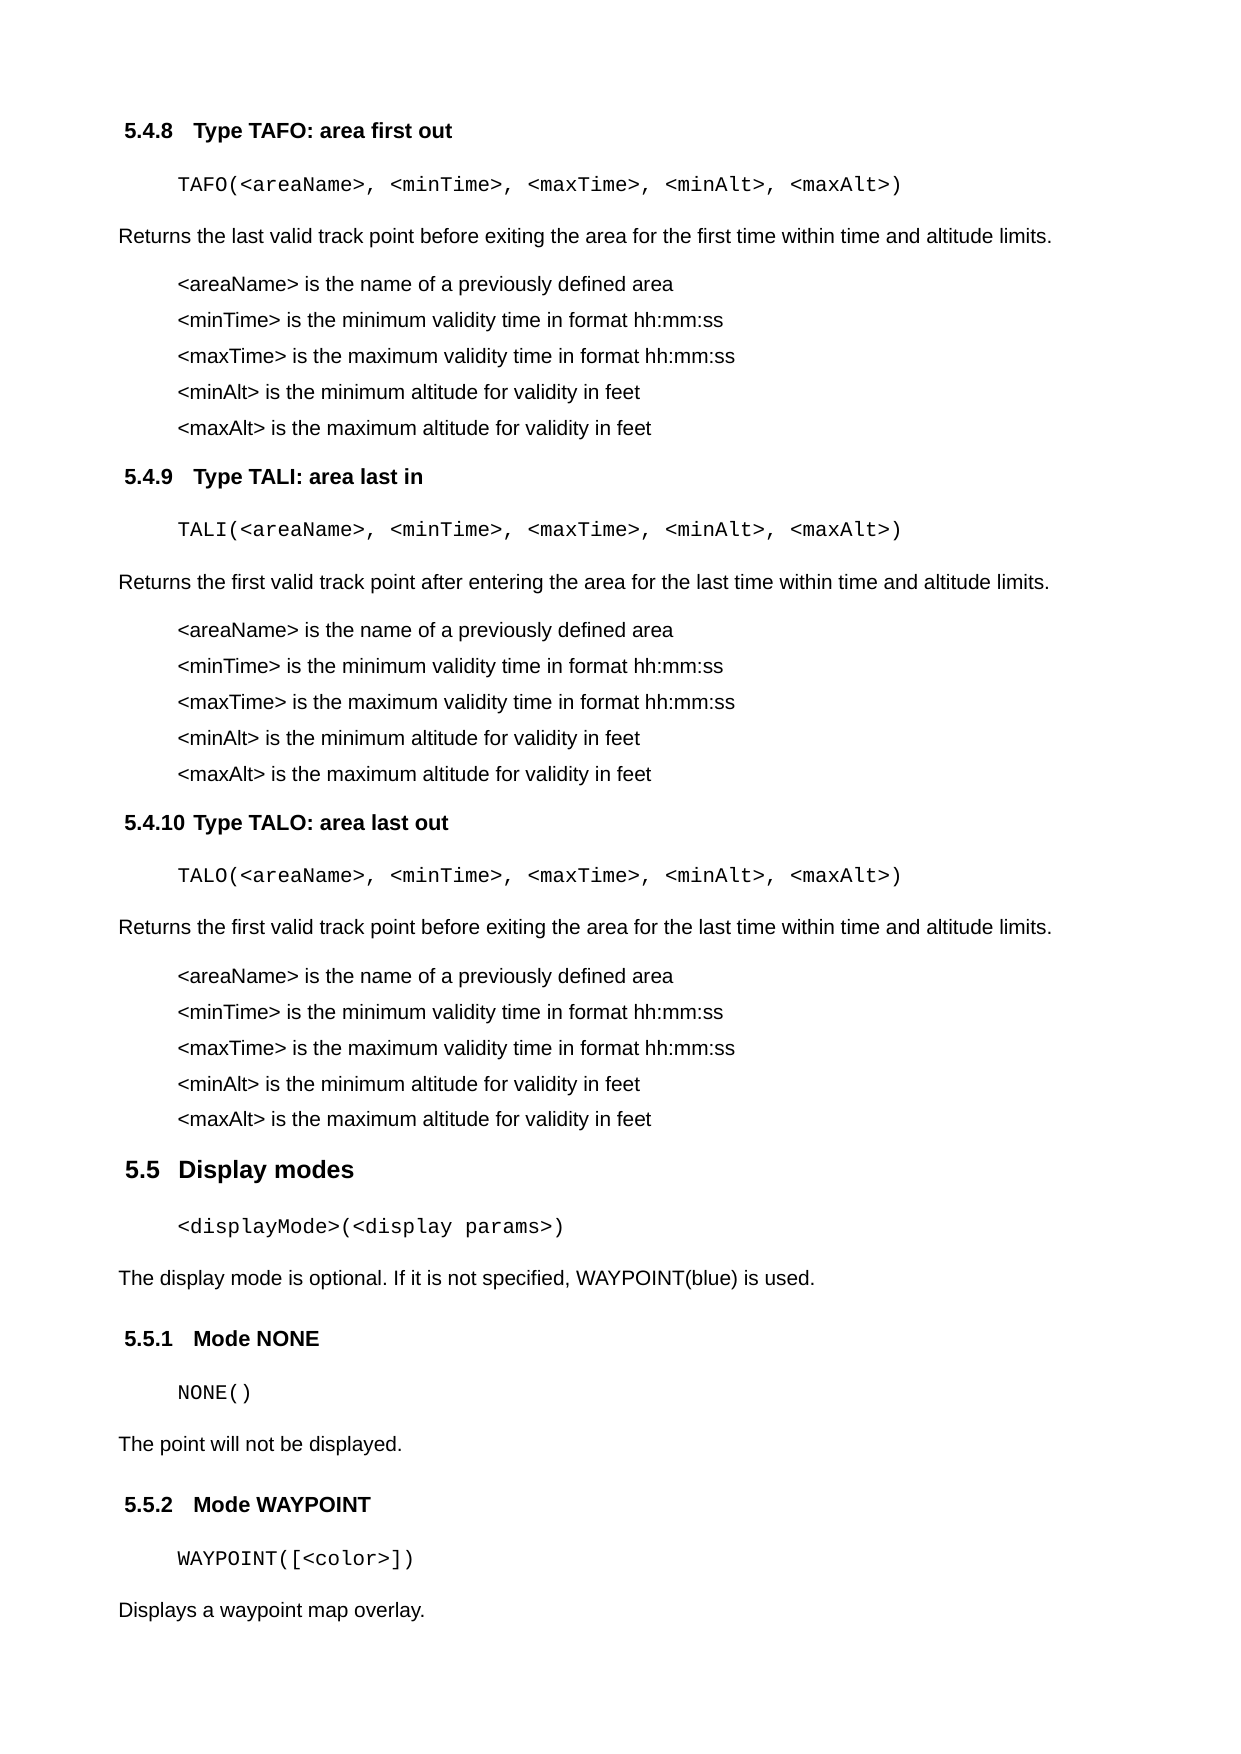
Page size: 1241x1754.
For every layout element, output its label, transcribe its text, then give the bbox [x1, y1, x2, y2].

list <minTime> is the minimum validity time in format hh:mm:ss [177, 999, 1122, 1023]
text The display mode is optional. If it is not specified, WAYPOINT(blue) is used. [118, 1266, 1122, 1290]
text Returns the first valid track point before exiting the area for the last time within time and altitude limits. [118, 915, 1122, 939]
list <maxTime> is the maximum validity time in format hh:mm:ss [177, 344, 1122, 368]
list <minAlt> is the minimum altitude for validity in feet [177, 380, 1122, 404]
list <maxTime> is the maximum validity time in format hh:mm:ss [177, 690, 1122, 714]
text NONE() [177, 1382, 1063, 1405]
text WAYPOINT([<color>]) [177, 1548, 1063, 1571]
text The point will not be displayed. [118, 1432, 1122, 1456]
subtitle Mode NONE [118, 1326, 1122, 1351]
subtitle Type TALI: area last in [118, 464, 1122, 489]
subtitle Display modes [118, 1155, 1122, 1184]
list <maxAlt> is the maximum altitude for validity in feet [177, 762, 1122, 786]
list <minTime> is the minimum validity time in format hh:mm:ss [177, 308, 1122, 332]
text <displayMode>(<display params>) [177, 1216, 1063, 1239]
list <minAlt> is the minimum altitude for validity in feet [177, 1071, 1122, 1095]
list <minTime> is the minimum validity time in format hh:mm:ss [177, 654, 1122, 678]
text TAFO(<areaName>, <minTime>, <maxTime>, <minAlt>, <maxAlt>) [177, 174, 1063, 197]
text TALI(<areaName>, <minTime>, <maxTime>, <minAlt>, <maxAlt>) [177, 519, 1063, 543]
list <maxAlt> is the maximum altitude for validity in feet [177, 416, 1122, 440]
text Returns the first valid track point after entering the area for the last time within time and altitude limits. [118, 569, 1122, 593]
list <areaName> is the name of a previously defined area [177, 618, 1122, 642]
list <maxTime> is the maximum validity time in format hh:mm:ss [177, 1035, 1122, 1059]
list <maxAlt> is the maximum altitude for validity in feet [177, 1107, 1122, 1131]
subtitle Mode WAYPOINT [118, 1492, 1122, 1517]
list <areaName> is the name of a previously defined area [177, 272, 1122, 296]
text Returns the last valid track point before exiting the area for the first time within time and altitude limits. [118, 224, 1122, 248]
list <areaName> is the name of a previously defined area [177, 963, 1122, 987]
list <minAlt> is the minimum altitude for validity in feet [177, 726, 1122, 750]
text TALO(<areaName>, <minTime>, <maxTime>, <minAlt>, <maxAlt>) [177, 865, 1063, 888]
text Displays a waypoint map overlay. [118, 1598, 1122, 1622]
subtitle Type TAFO: area first out [118, 118, 1122, 143]
subtitle Type TALO: area last out [118, 809, 1122, 834]
